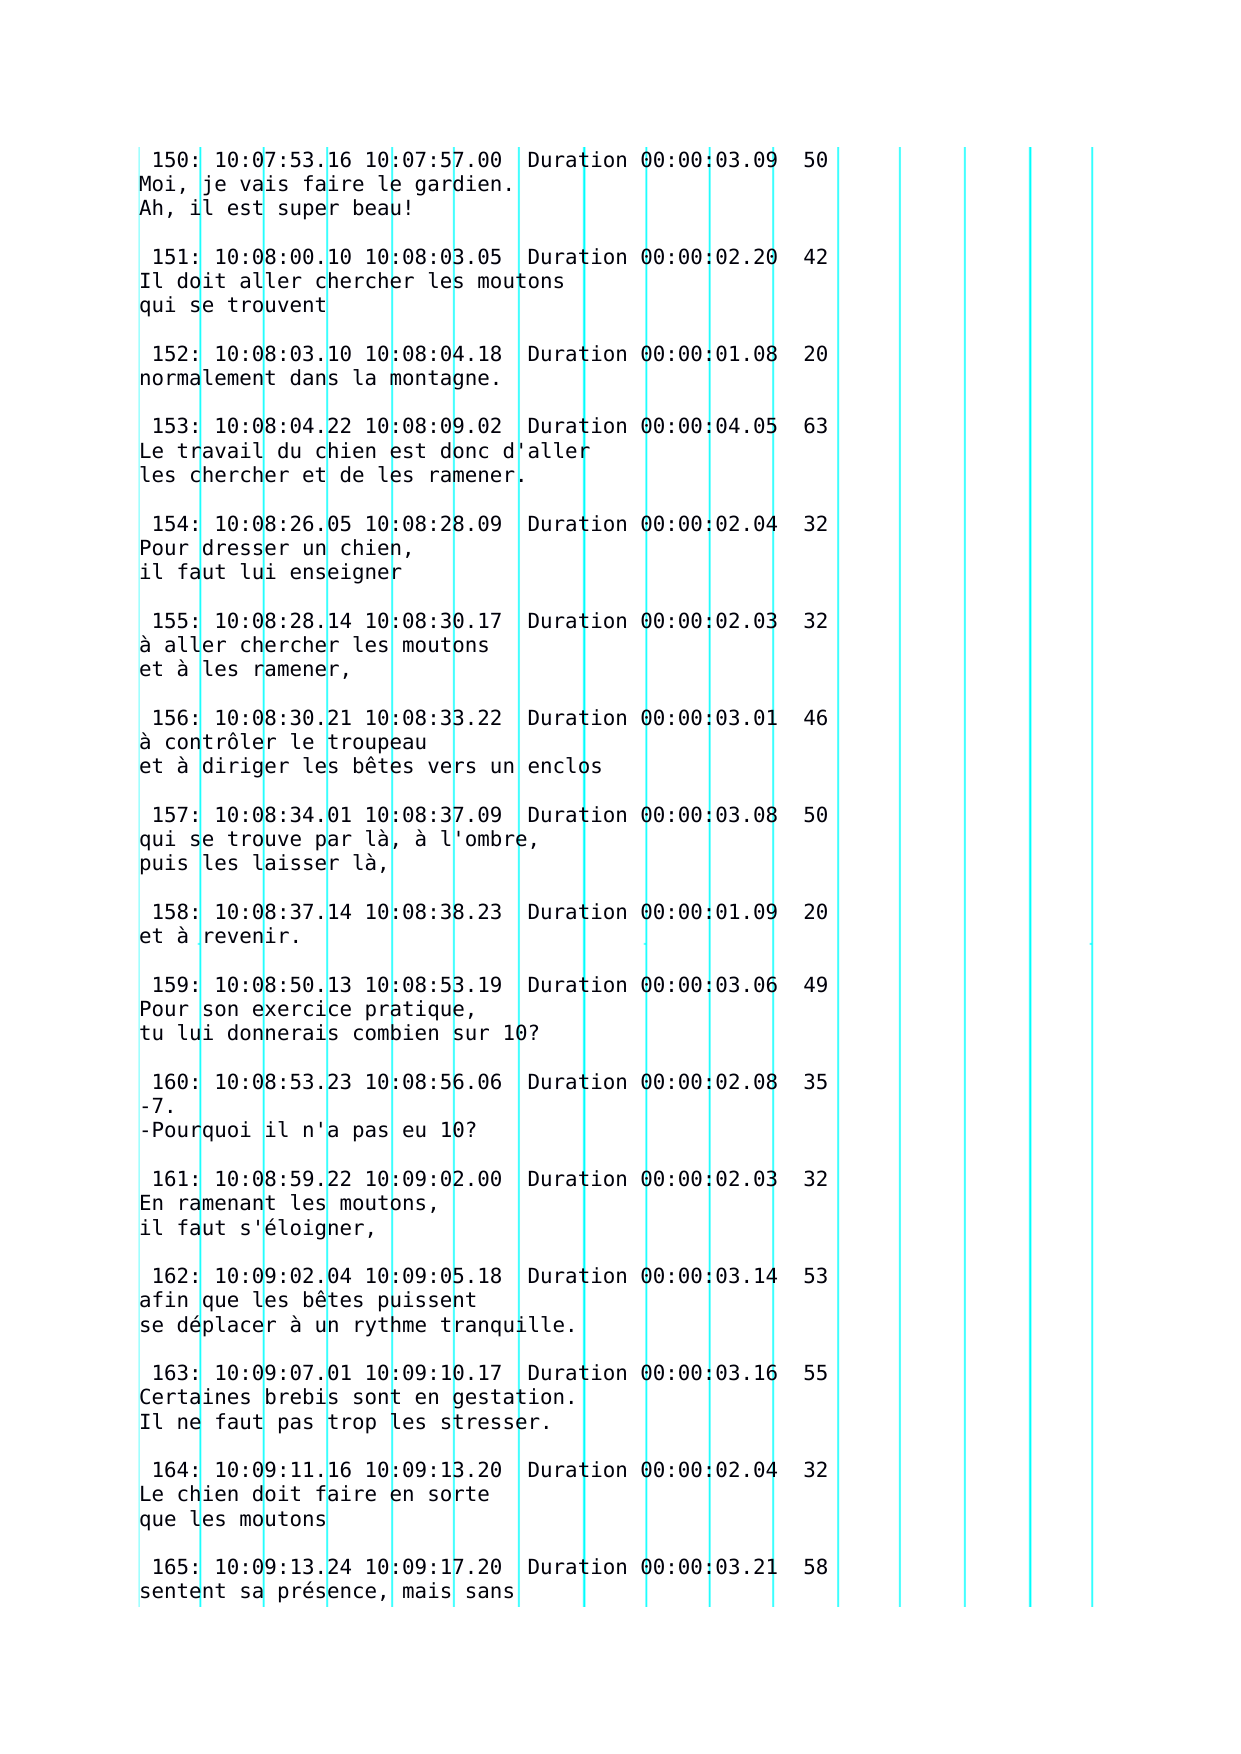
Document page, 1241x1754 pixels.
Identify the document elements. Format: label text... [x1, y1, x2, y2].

text 161: 10:08:59.22 10:09:02.00 Duration 00:00:02.03 32 [139, 1167, 1101, 1191]
text les chercher et de les ramener. [139, 463, 1101, 487]
text et à revenir. [139, 924, 1101, 948]
text 156: 10:08:30.21 10:08:33.22 Duration 00:00:03.01 46 [139, 706, 1101, 730]
text que les moutons [139, 1507, 1101, 1531]
text 151: 10:08:00.10 10:08:03.05 Duration 00:00:02.20 42 [139, 245, 1101, 269]
text 154: 10:08:26.05 10:08:28.09 Duration 00:00:02.04 32 [139, 512, 1101, 536]
text 153: 10:08:04.22 10:08:09.02 Duration 00:00:04.05 63 [139, 414, 1101, 439]
text sentent sa présence, mais sans [139, 1579, 1101, 1604]
text 165: 10:09:13.24 10:09:17.20 Duration 00:00:03.21 58 [139, 1555, 1101, 1579]
text Le chien doit faire en sorte [139, 1482, 1101, 1507]
text qui se trouve par là, à l'ombre, [139, 827, 1101, 851]
text 159: 10:08:50.13 10:08:53.19 Duration 00:00:03.06 49 [139, 973, 1101, 997]
text Le travail du chien est donc d'aller [139, 439, 1101, 463]
text Certaines brebis sont en gestation. [139, 1385, 1101, 1410]
text Il doit aller chercher les moutons [139, 269, 1101, 293]
text 164: 10:09:11.16 10:09:13.20 Duration 00:00:02.04 32 [139, 1458, 1101, 1482]
text Moi, je vais faire le gardien. [139, 172, 1101, 196]
text puis les laisser là, [139, 851, 1101, 876]
text afin que les bêtes puissent [139, 1288, 1101, 1313]
text il faut s'éloigner, [139, 1216, 1101, 1240]
text 160: 10:08:53.23 10:08:56.06 Duration 00:00:02.08 35 [139, 1070, 1101, 1094]
text à aller chercher les moutons [139, 633, 1101, 657]
text En ramenant les moutons, [139, 1191, 1101, 1216]
text Pour dresser un chien, [139, 536, 1101, 560]
text Pour son exercice pratique, [139, 997, 1101, 1021]
text 150: 10:07:53.16 10:07:57.00 Duration 00:00:03.09 50 [139, 148, 1101, 172]
text tu lui donnerais combien sur 10? [139, 1021, 1101, 1046]
text -Pourquoi il n'a pas eu 10? [139, 1118, 1101, 1143]
text 162: 10:09:02.04 10:09:05.18 Duration 00:00:03.14 53 [139, 1264, 1101, 1288]
text il faut lui enseigner [139, 560, 1101, 584]
text 158: 10:08:37.14 10:08:38.23 Duration 00:00:01.09 20 [139, 900, 1101, 924]
text 163: 10:09:07.01 10:09:10.17 Duration 00:00:03.16 55 [139, 1361, 1101, 1385]
text 152: 10:08:03.10 10:08:04.18 Duration 00:00:01.08 20 [139, 342, 1101, 366]
text normalement dans la montagne. [139, 366, 1101, 390]
text Ah, il est super beau! [139, 196, 1101, 220]
text se déplacer à un rythme tranquille. [139, 1313, 1101, 1337]
text et à les ramener, [139, 657, 1101, 682]
text -7. [139, 1094, 1101, 1118]
text 155: 10:08:28.14 10:08:30.17 Duration 00:00:02.03 32 [139, 609, 1101, 633]
text à contrôler le troupeau [139, 730, 1101, 754]
picture [138, 147, 1102, 1607]
text qui se trouvent [139, 293, 1101, 317]
text Il ne faut pas trop les stresser. [139, 1410, 1101, 1434]
text 157: 10:08:34.01 10:08:37.09 Duration 00:00:03.08 50 [139, 803, 1101, 827]
text et à diriger les bêtes vers un enclos [139, 754, 1101, 779]
